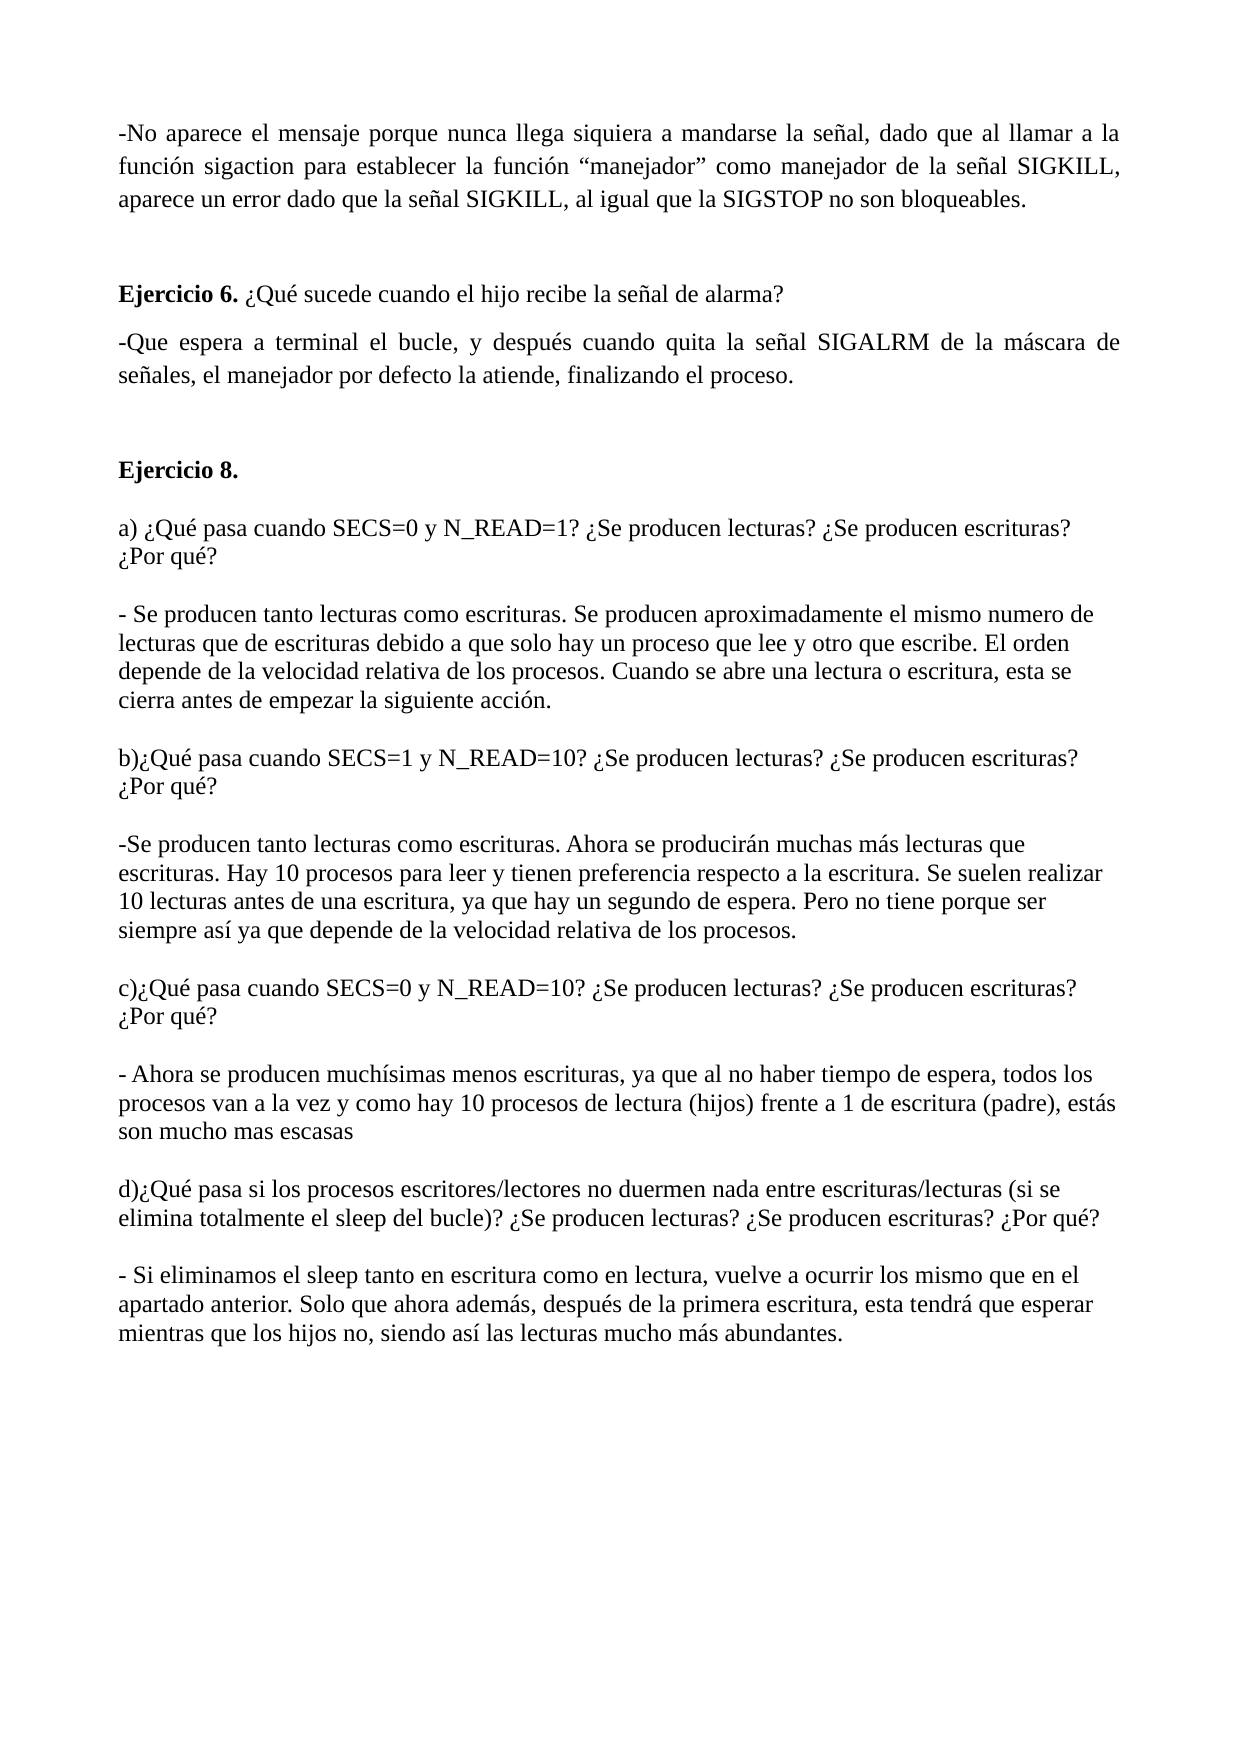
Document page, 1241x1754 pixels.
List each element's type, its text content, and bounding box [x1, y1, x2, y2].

text c)¿Qué pasa cuando SECS=0 y N_READ=10? ¿Se producen lecturas? ¿Se producen escrituras? ¿Por qué? [118, 973, 1122, 1030]
text - Ahora se producen muchísimas menos escrituras, ya que al no haber tiempo de espera, todos los procesos van a la vez y como hay 10 procesos de lectura (hijos) frente a 1 de escritura (padre), estás son mucho mas escasas [118, 1059, 1122, 1145]
text a) ¿Qué pasa cuando SECS=0 y N_READ=1? ¿Se producen lecturas? ¿Se producen escrituras? ¿Por qué? [118, 513, 1122, 570]
text Ejercicio 6. ¿Qué sucede cuando el hijo recibe la señal de alarma? [118, 279, 1122, 308]
text - Si eliminamos el sleep tanto en escritura como en lectura, vuelve a ocurrir los mismo que en el apartado anterior. Solo que ahora además, después de la primera escritura, esta tendrá que esperar mientras que los hijos no, siendo así las lecturas mucho más abundantes. [118, 1260, 1122, 1346]
text Ejercicio 8. [118, 455, 1122, 484]
text -Que espera a terminal el bucle, y después cuando quita la señal SIGALRM de la máscara de señales, el manejador por defecto la atiende, finalizando el proceso. [118, 327, 1122, 389]
text b)¿Qué pasa cuando SECS=1 y N_READ=10? ¿Se producen lecturas? ¿Se producen escrituras? ¿Por qué? [118, 743, 1122, 800]
text -Se producen tanto lecturas como escrituras. Ahora se producirán muchas más lecturas que escrituras. Hay 10 procesos para leer y tienen preferencia respecto a la escritura. Se suelen realizar 10 lecturas antes de una escritura, ya que hay un segundo de espera. Pero no tiene porque ser siempre así ya que depende de la velocidad relativa de los procesos. [118, 829, 1122, 944]
text d)¿Qué pasa si los procesos escritores/lectores no duermen nada entre escrituras/lecturas (si se elimina totalmente el sleep del bucle)? ¿Se producen lecturas? ¿Se producen escrituras? ¿Por qué? [118, 1174, 1122, 1231]
text - Se producen tanto lecturas como escrituras. Se producen aproximadamente el mismo numero de lecturas que de escrituras debido a que solo hay un proceso que lee y otro que escribe. El orden depende de la velocidad relativa de los procesos. Cuando se abre una lectura o escritura, esta se cierra antes de empezar la siguiente acción. [118, 599, 1122, 714]
text -No aparece el mensaje porque nunca llega siquiera a mandarse la señal, dado que al llamar a la función sigaction para establecer la función “manejador” como manejador de la señal SIGKILL, aparece un error dado que la señal SIGKILL, al igual que la SIGSTOP no son bloqueables. [118, 118, 1122, 213]
